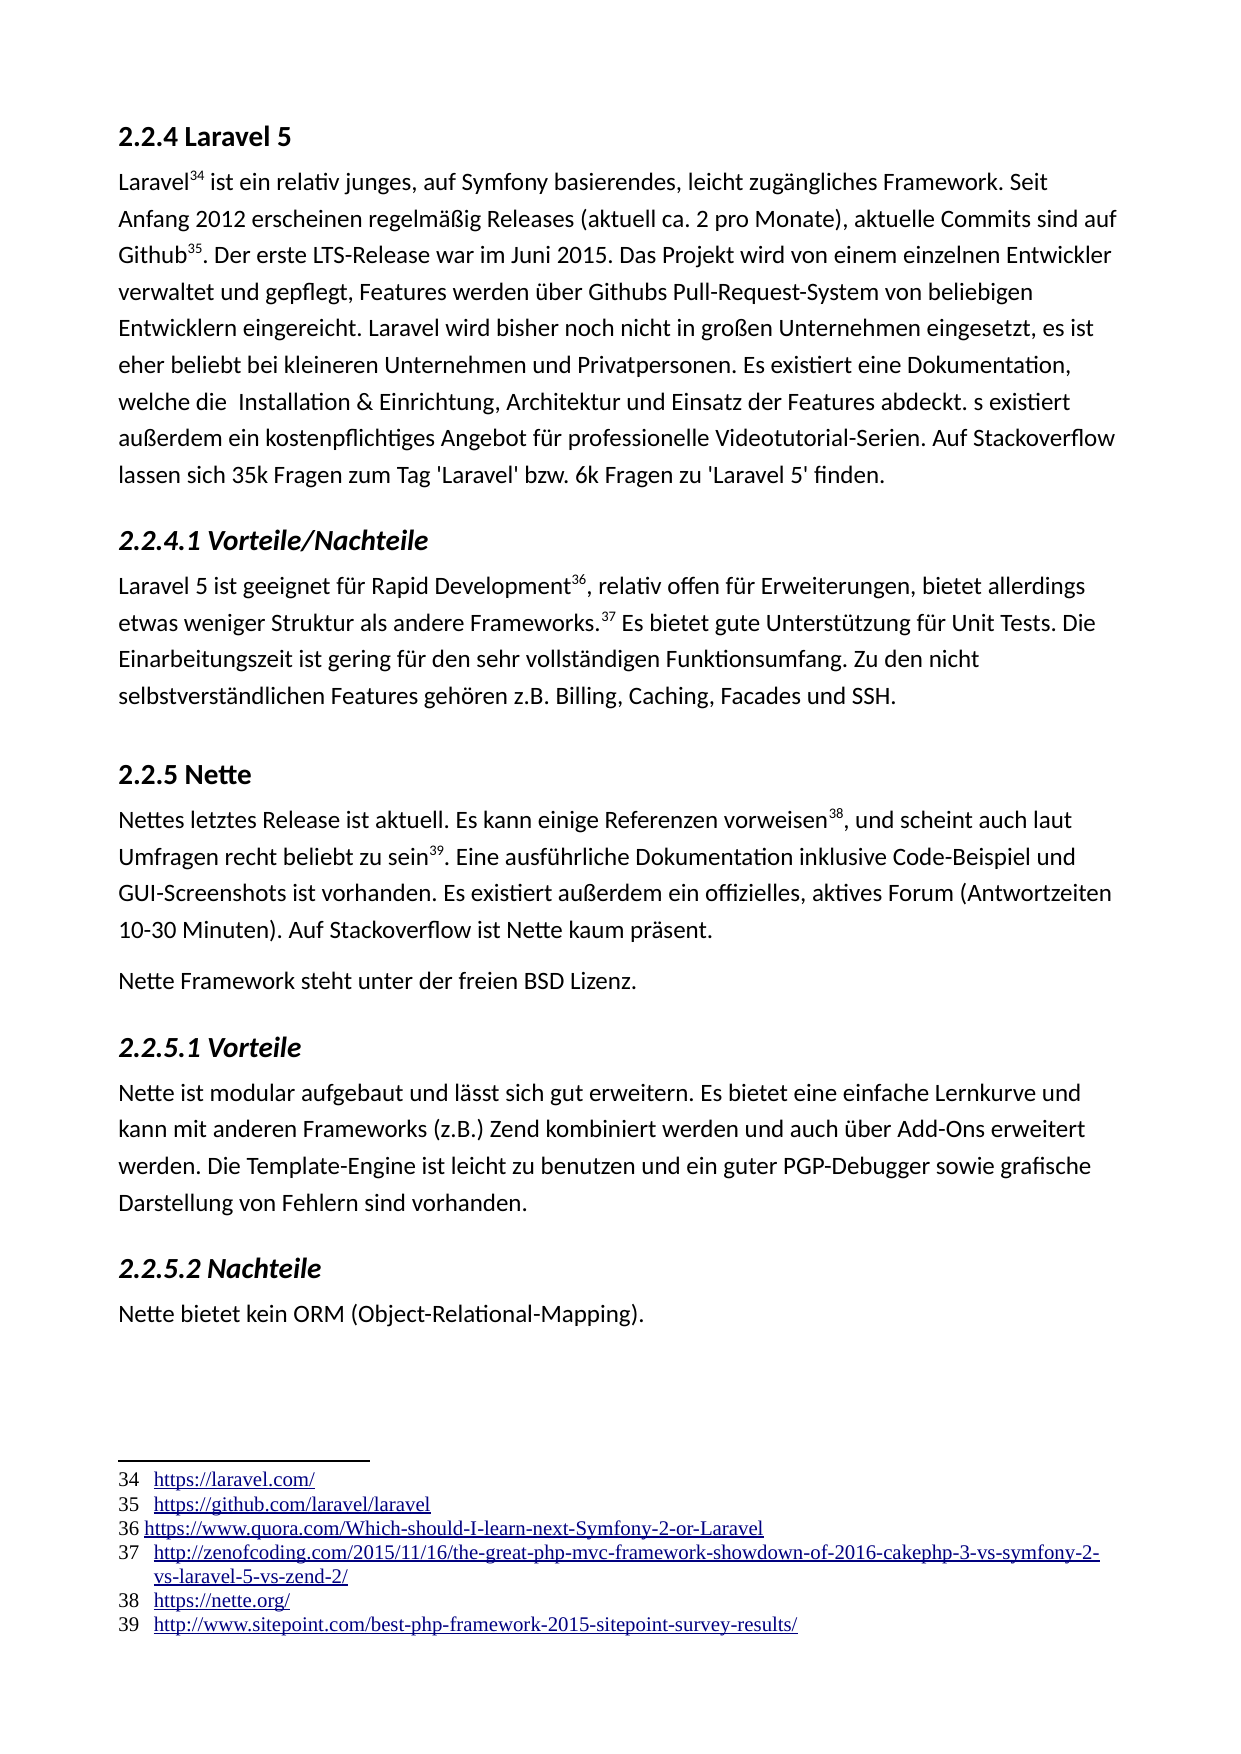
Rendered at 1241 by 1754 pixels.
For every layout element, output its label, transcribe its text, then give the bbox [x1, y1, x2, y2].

text Nette Framework steht unter der freien BSD Lizenz. [118, 965, 1122, 996]
text Nettes letztes Release ist aktuell. Es kann einige Referenzen vorweisen, und scheint auch laut Umfragen recht beliebt zu sein. Eine ausführliche Dokumentation inklusive Code-Beispiel und GUI-Screenshots ist vorhanden. Es existiert außerdem ein offizielles, aktives Forum (Antwortzeiten 10-30 Minuten). Auf Stackoverflow ist Nette kaum präsent. [118, 804, 1122, 945]
text http://www.sitepoint.com/best-php-framework-2015-sitepoint-survey-results/ [118, 1612, 1122, 1636]
subtitle 2.2.4.1 Vorteile/Nachteile [118, 522, 1122, 558]
text Nette bietet kein ORM (Object-Relational-Mapping). [118, 1298, 1122, 1329]
subtitle 2.2.5.1 Vorteile [118, 1029, 1122, 1064]
text https://nette.org/ [118, 1588, 1122, 1612]
text Laravel 5 ist geeignet für Rapid Development, relativ offen für Erweiterungen, bietet allerdings etwas weniger Struktur als andere Frameworks. Es bietet gute Unterstützung für Unit Tests. Die Einarbeitungszeit ist gering für den sehr vollständigen Funktionsumfang. Zu den nicht selbstverständlichen Features gehören z.B. Billing, Caching, Facades und SSH. [118, 571, 1122, 711]
subtitle 2.2.5 Nette [118, 756, 1122, 792]
text https://laravel.com/ [118, 1467, 1122, 1491]
text Nette ist modular aufgebaut und lässt sich gut erweitern. Es bietet eine einfache Lernkurve und kann mit anderen Frameworks (z.B.) Zend kombiniert werden und auch über Add-Ons erweitert werden. Die Template-Engine ist leicht zu benutzen und ein guter PGP-Debugger sowie grafische Darstellung von Fehlern sind vorhanden. [118, 1077, 1122, 1217]
subtitle 2.2.5.2 Nachteile [118, 1250, 1122, 1286]
subtitle 2.2.4 Laravel 5 [118, 118, 1122, 154]
text https://github.com/laravel/laravel [118, 1491, 1122, 1516]
text Laravel ist ein relativ junges, auf Symfony basierendes, leicht zugängliches Framework. Seit Anfang 2012 erscheinen regelmäßig Releases (aktuell ca. 2 pro Monate), aktuelle Commits sind auf Github. Der erste LTS-Release war im Juni 2015. Das Projekt wird von einem einzelnen Entwickler verwaltet und gepflegt, Features werden über Githubs Pull-Request-System von beliebigen Entwicklern eingereicht. Laravel wird bisher noch nicht in großen Unternehmen eingesetzt, es ist eher beliebt bei kleineren Unternehmen und Privatpersonen. Es existiert eine Dokumentation, welche die Installation & Einrichtung, Architektur und Einsatz der Features abdeckt. s existiert außerdem ein kostenpflichtiges Angebot für professionelle Videotutorial-Serien. Auf Stackoverflow lassen sich 35k Fragen zum Tag 'Laravel' bzw. 6k Fragen zu 'Laravel 5' finden. [118, 166, 1122, 489]
text https://www.quora.com/Which-should-I-learn-next-Symfony-2-or-Laravel [118, 1516, 1122, 1539]
text http://zenofcoding.com/2015/11/16/the-great-php-mvc-framework-showdown-of-2016-cakephp-3-vs-symfony-2-vs-laravel-5-vs-zend-2/ [118, 1539, 1122, 1588]
